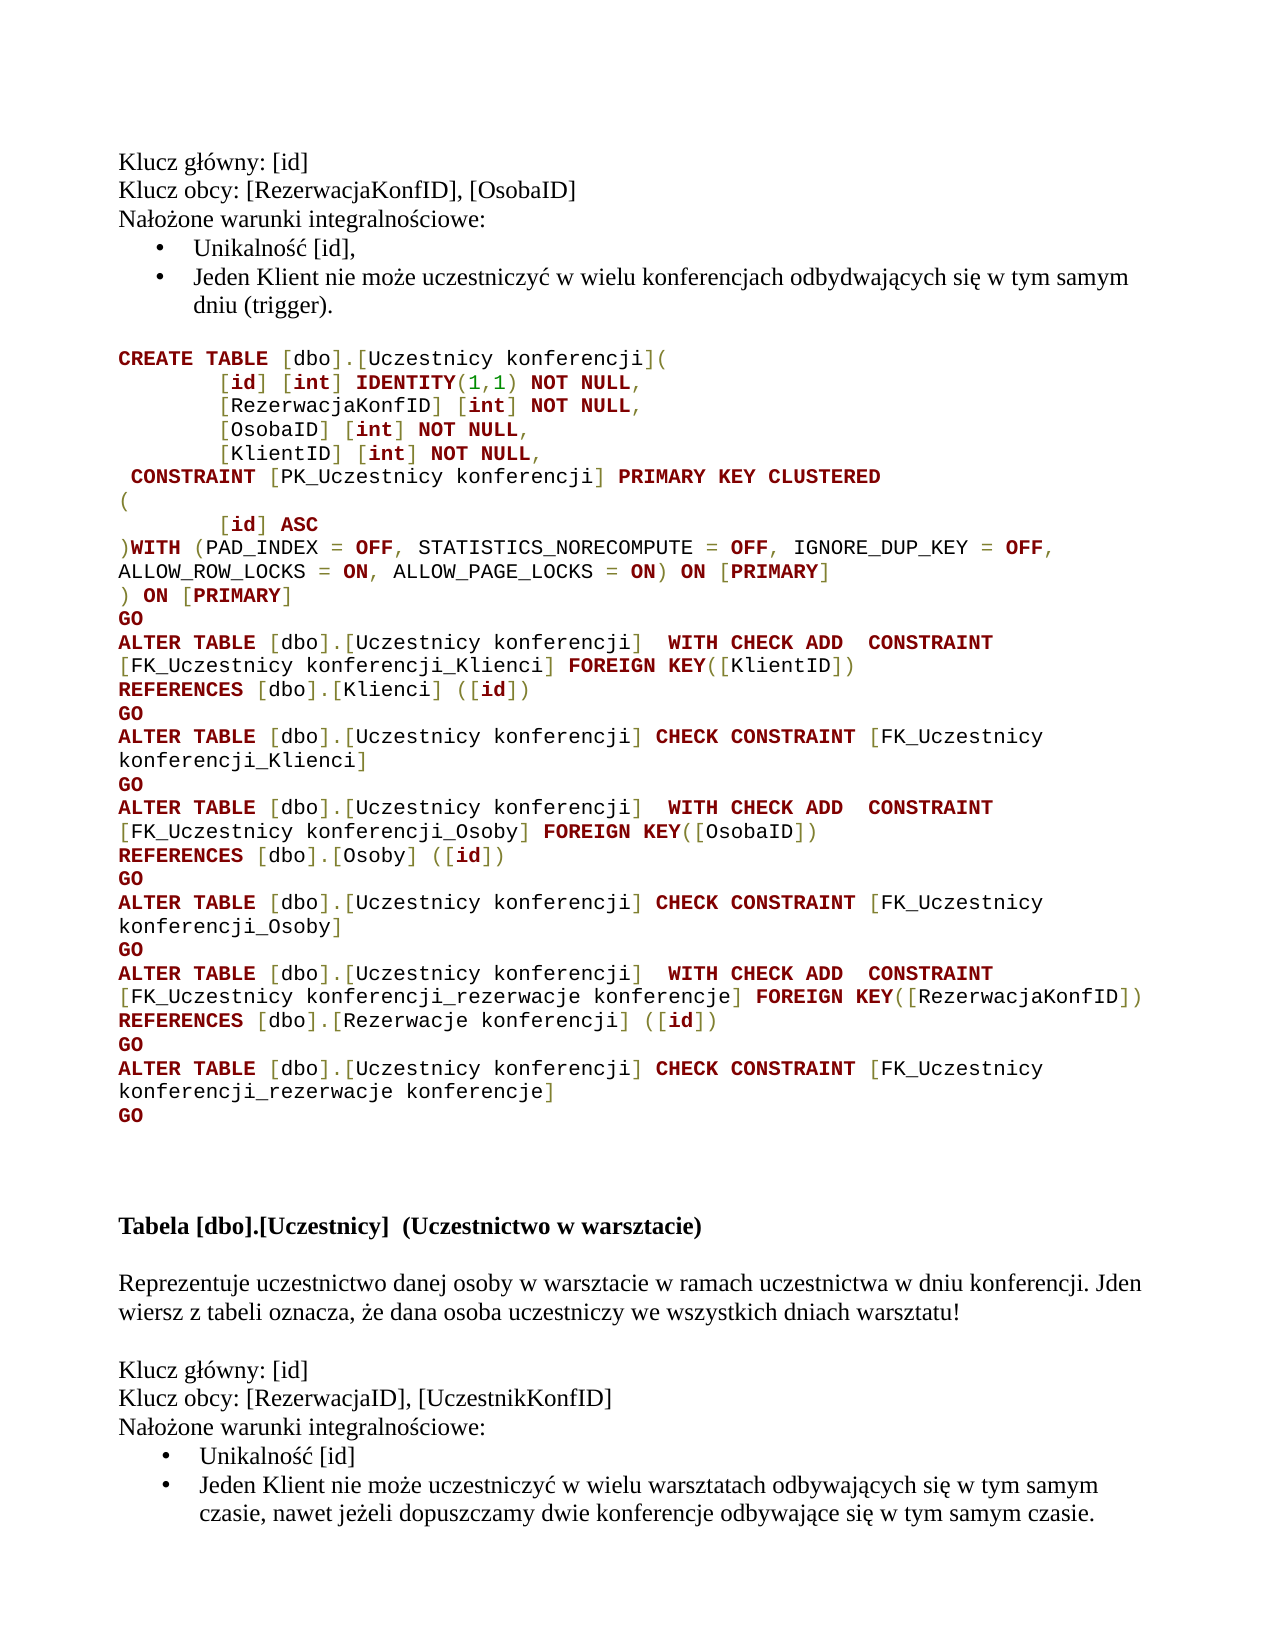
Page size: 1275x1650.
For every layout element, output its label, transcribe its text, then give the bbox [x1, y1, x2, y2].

list Unikalność [id] [162, 1441, 1157, 1470]
text ALTER TABLE [dbo].[Uczestnicy konferencji] WITH CHECK ADD CONSTRAINT [FK_Uczestnicy konferencji_Klienci] FOREIGN KEY([KlientID]) [118, 632, 1157, 679]
list Unikalność [id], [156, 233, 1157, 262]
text Klucz obcy: [RezerwacjaID], [UczestnikKonfID] [118, 1383, 1157, 1412]
text Klucz obcy: [RezerwacjaKonfID], [OsobaID] [118, 176, 1157, 204]
text Tabela [dbo].[Uczestnicy] (Uczestnictwo w warsztacie) [118, 1211, 1157, 1240]
text GO [118, 1105, 1157, 1128]
text [OsobaID] [int] NOT NULL, [118, 419, 1157, 443]
text GO [118, 774, 1157, 797]
text GO [118, 608, 1157, 632]
text REFERENCES [dbo].[Osoby] ([id]) [118, 845, 1157, 868]
text Klucz główny: [id] [118, 147, 1157, 176]
text Nałożone warunki integralnościowe: [118, 1412, 1157, 1441]
text Klucz główny: [id] [118, 1355, 1157, 1383]
text ALTER TABLE [dbo].[Uczestnicy konferencji] WITH CHECK ADD CONSTRAINT [FK_Uczestnicy konferencji_Osoby] FOREIGN KEY([OsobaID]) [118, 797, 1157, 845]
text GO [118, 868, 1157, 892]
text GO [118, 939, 1157, 963]
text [RezerwacjaKonfID] [int] NOT NULL, [118, 395, 1157, 419]
text REFERENCES [dbo].[Klienci] ([id]) [118, 679, 1157, 703]
text REFERENCES [dbo].[Rezerwacje konferencji] ([id]) [118, 1010, 1157, 1034]
text )WITH (PAD_INDEX = OFF, STATISTICS_NORECOMPUTE = OFF, IGNORE_DUP_KEY = OFF, ALLOW_ROW_LOCKS = ON, ALLOW_PAGE_LOCKS = ON) ON [PRIMARY] [118, 537, 1157, 584]
text ( [118, 490, 1157, 514]
text GO [118, 1034, 1157, 1057]
list Jeden Klient nie może uczestniczyć w wielu warsztatach odbywających się w tym samym czasie, nawet jeżeli dopuszczamy dwie konferencje odbywające się w tym samym czasie. [162, 1470, 1157, 1527]
text ALTER TABLE [dbo].[Uczestnicy konferencji] CHECK CONSTRAINT [FK_Uczestnicy konferencji_Osoby] [118, 892, 1157, 939]
text [id] ASC [118, 514, 1157, 537]
text ALTER TABLE [dbo].[Uczestnicy konferencji] WITH CHECK ADD CONSTRAINT [FK_Uczestnicy konferencji_rezerwacje konferencje] FOREIGN KEY([RezerwacjaKonfID]) [118, 963, 1157, 1010]
text GO [118, 703, 1157, 726]
text CONSTRAINT [PK_Uczestnicy konferencji] PRIMARY KEY CLUSTERED [118, 466, 1157, 490]
text [KlientID] [int] NOT NULL, [118, 443, 1157, 466]
list Jeden Klient nie może uczestniczyć w wielu konferencjach odbydwających się w tym samym dniu (trigger). [156, 262, 1157, 319]
text [id] [int] IDENTITY(1,1) NOT NULL, [118, 372, 1157, 395]
text ALTER TABLE [dbo].[Uczestnicy konferencji] CHECK CONSTRAINT [FK_Uczestnicy konferencji_rezerwacje konferencje] [118, 1057, 1157, 1105]
text ALTER TABLE [dbo].[Uczestnicy konferencji] CHECK CONSTRAINT [FK_Uczestnicy konferencji_Klienci] [118, 726, 1157, 774]
text ) ON [PRIMARY] [118, 584, 1157, 608]
text Nałożone warunki integralnościowe: [118, 204, 1157, 233]
text Reprezentuje uczestnictwo danej osoby w warsztacie w ramach uczestnictwa w dniu konferencji. Jden wiersz z tabeli oznacza, że dana osoba uczestniczy we wszystkich dniach warsztatu! [118, 1268, 1157, 1326]
text CREATE TABLE [dbo].[Uczestnicy konferencji]( [118, 348, 1157, 372]
